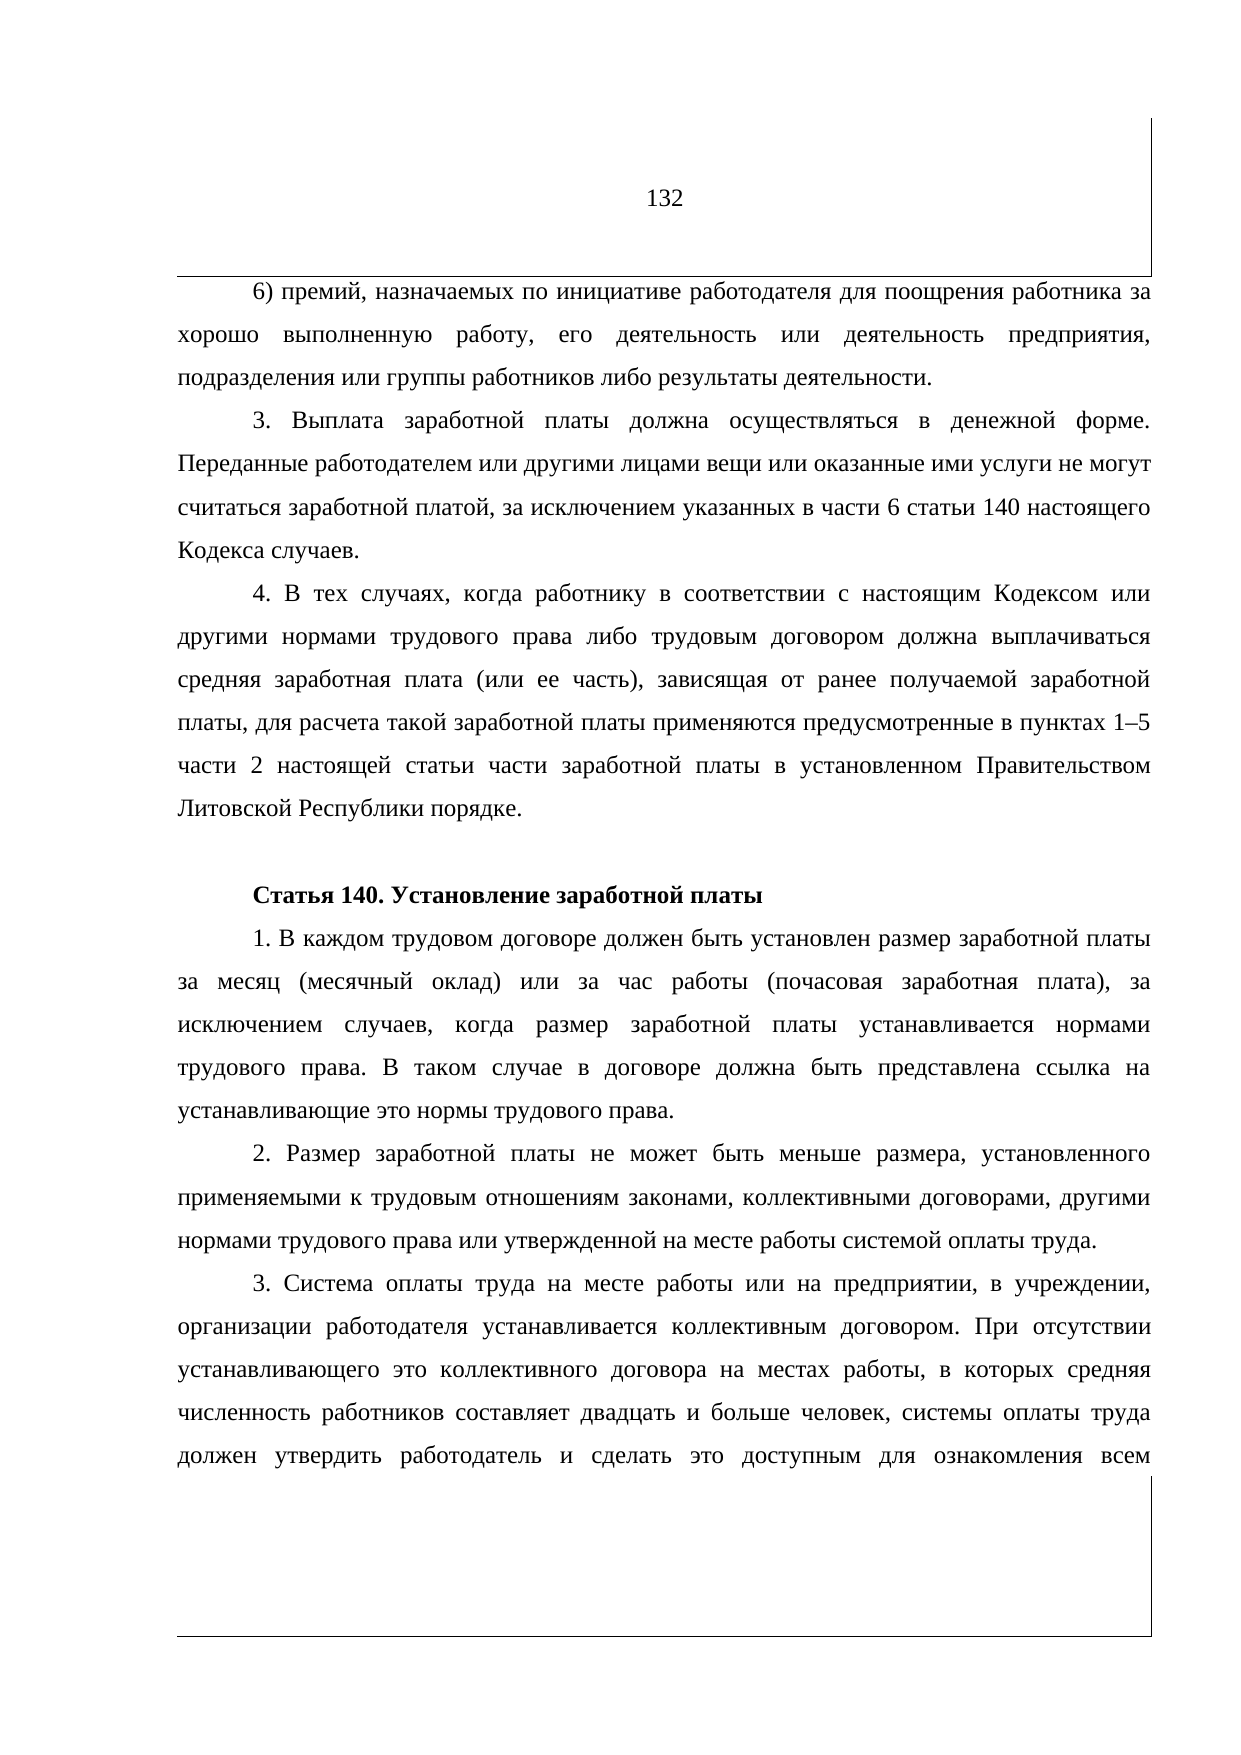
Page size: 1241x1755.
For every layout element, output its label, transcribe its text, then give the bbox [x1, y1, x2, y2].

text 3. Система оплаты труда на месте работы или на предприятии, в учреждении, организации работодателя устанавливается коллективным договором. При отсутствии устанавливающего это коллективного договора на местах работы, в которых средняя численность работников составляет двадцать и больше человек, системы оплаты труда должен утвердить работодатель и сделать это доступным для ознакомления всем [177, 1268, 1152, 1469]
text 2. Размер заработной платы не может быть меньше размера, установленного применяемыми к трудовым отношениям законами, коллективными договорами, другими нормами трудового права или утвержденной на месте работы системой оплаты труда. [177, 1138, 1152, 1253]
text 4. В тех случаях, когда работнику в соответствии с настоящим Кодексом или другими нормами трудового права либо трудовым договором должна выплачиваться средняя заработная плата (или ее часть), зависящая от ранее получаемой заработной платы, для расчета такой заработной платы применяются предусмотренные в пунктах 1–5 части 2 настоящей статьи части заработной платы в установленном Правительством Литовской Республики порядке. [177, 578, 1152, 822]
text 3. Выплата заработной платы должна осуществляться в денежной форме. Переданные работодателем или другими лицами вещи или оказанные ими услуги не могут считаться заработной платой, за исключением указанных в части 6 статьи 140 настоящего Кодекса случаев. [177, 405, 1152, 563]
text 6) премий, назначаемых по инициативе работодателя для поощрения работника за хорошо выполненную работу, его деятельность или деятельность предприятия, подразделения или группы работников либо результаты деятельности. [177, 276, 1152, 391]
text Статья 140. Установление заработной платы [177, 880, 1152, 908]
text 1. В каждом трудовом договоре должен быть установлен размер заработной платы за месяц (месячный оклад) или за час работы (почасовая заработная плата), за исключением случаев, когда размер заработной платы устанавливается нормами трудового права. В таком случае в договоре должна быть представлена ссылка на устанавливающие это нормы трудового права. [177, 923, 1152, 1124]
